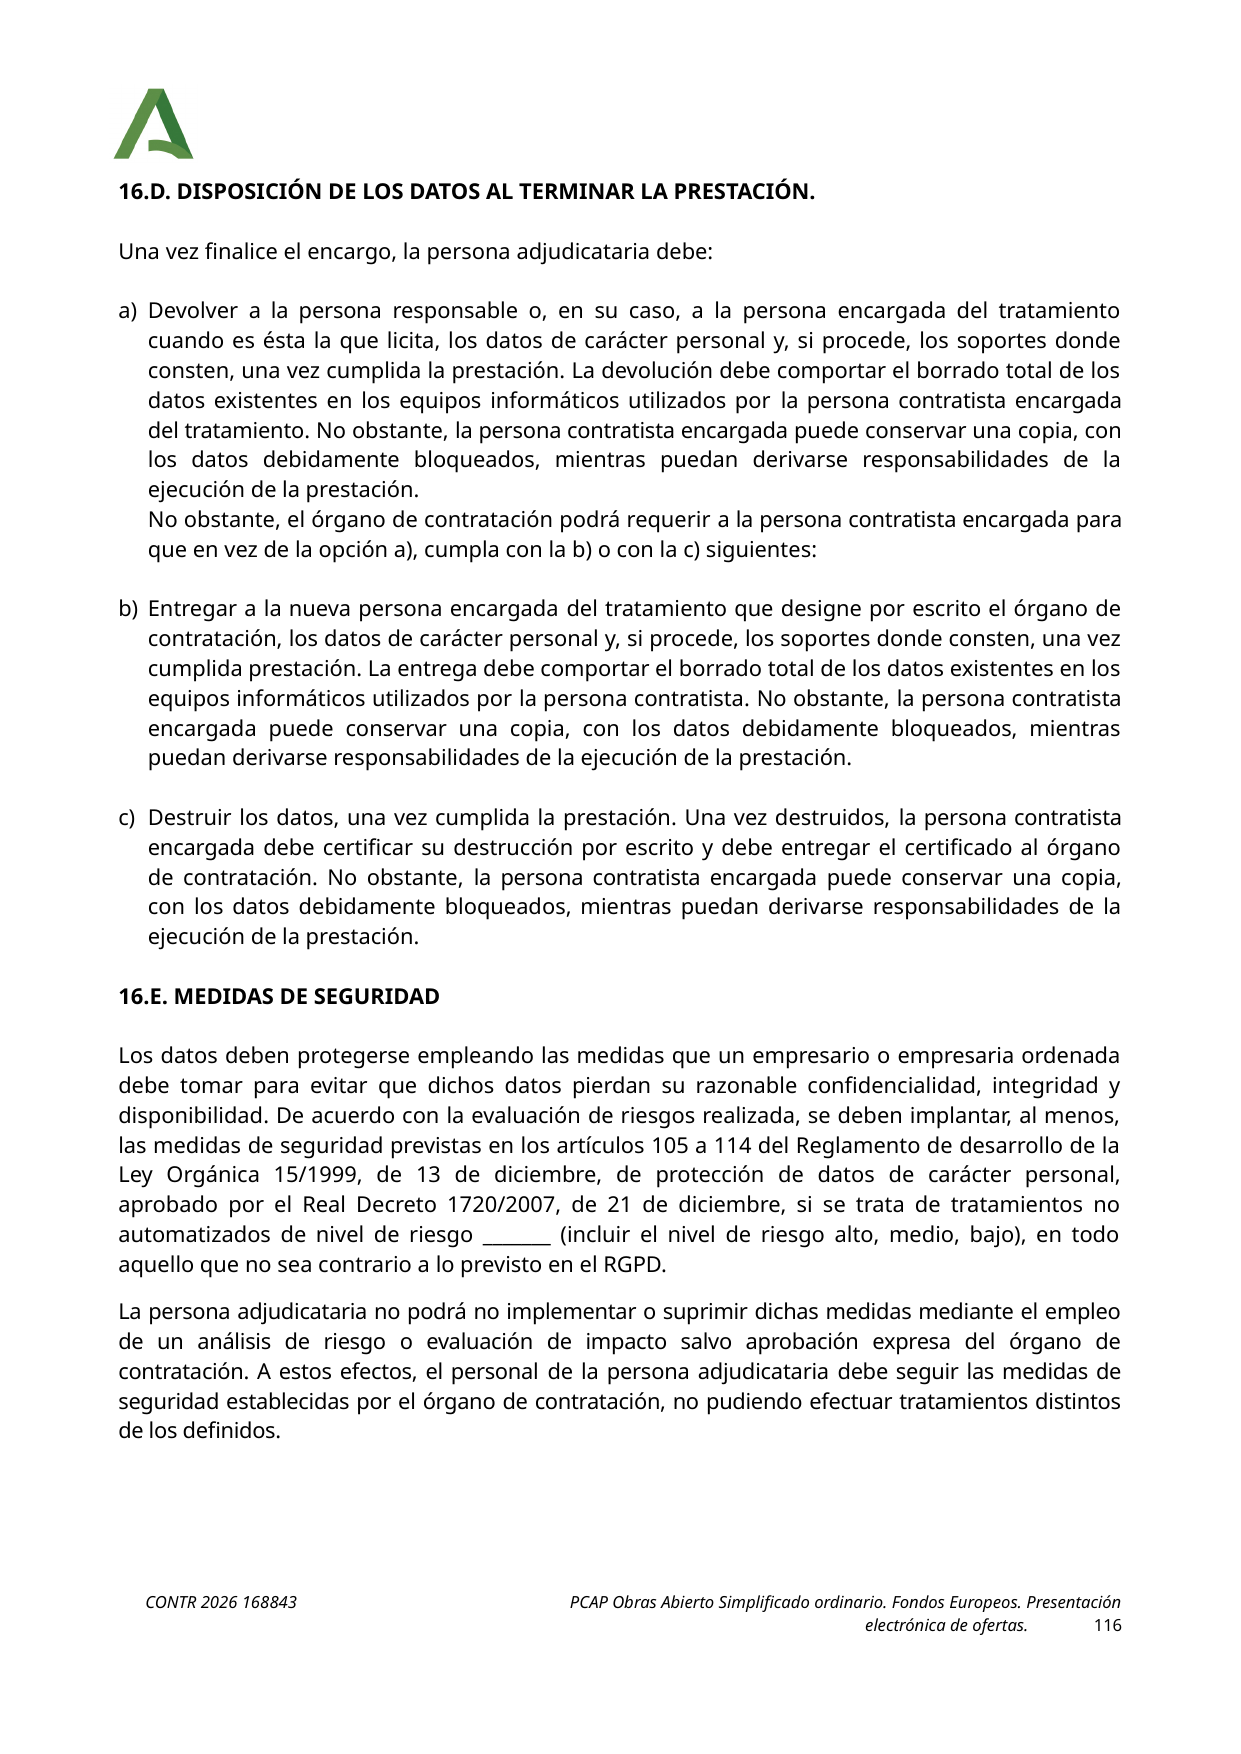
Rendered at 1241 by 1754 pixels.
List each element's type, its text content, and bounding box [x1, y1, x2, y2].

list Entregar a la nueva persona encargada del tratamiento que designe por escrito el órgano de contratación, los datos de carácter personal y, si procede, los soportes donde consten, una vez cumplida prestación. La entrega debe comportar el borrado total de los datos existentes en los equipos informáticos utilizados por la persona contratista. No obstante, la persona contratista encargada puede conservar una copia, con los datos debidamente bloqueados, mientras puedan derivarse responsabilidades de la ejecución de la prestación. [118, 593, 1122, 772]
list Devolver a la persona responsable o, en su caso, a la persona encargada del tratamiento cuando es ésta la que licita, los datos de carácter personal y, si procede, los soportes donde consten, una vez cumplida la prestación. La devolución debe comportar el borrado total de los datos existentes en los equipos informáticos utilizados por la persona contratista encargada del tratamiento. No obstante, la persona contratista encargada puede conservar una copia, con los datos debidamente bloqueados, mientras puedan derivarse responsabilidades de la ejecución de la prestación. [118, 296, 1122, 504]
list Destruir los datos, una vez cumplida la prestación. Una vez destruidos, la persona contratista encargada debe certificar su destrucción por escrito y debe entregar el certificado al órgano de contratación. No obstante, la persona contratista encargada puede conservar una copia, con los datos debidamente bloqueados, mientras puedan derivarse responsabilidades de la ejecución de la prestación. [118, 802, 1122, 951]
text La persona adjudicataria no podrá no implementar o suprimir dichas medidas mediante el empleo de un análisis de riesgo o evaluación de impacto salvo aprobación expresa del órgano de contratación. A estos efectos, el personal de la persona adjudicataria debe seguir las medidas de seguridad establecidas por el órgano de contratación, no pudiendo efectuar tratamientos distintos de los definidos. [118, 1296, 1122, 1445]
picture [109, 84, 198, 163]
text Los datos deben protegerse empleando las medidas que un empresario o empresaria ordenada debe tomar para evitar que dichos datos pierdan su razonable confidencialidad, integridad y disponibilidad. De acuerdo con la evaluación de riesgos realizada, se deben implantar, al menos, las medidas de seguridad previstas en los artículos 105 a 114 del Reglamento de desarrollo de la Ley Orgánica 15/1999, de 13 de diciembre, de protección de datos de carácter personal, aprobado por el Real Decreto 1720/2007, de 21 de diciembre, si se trata de tratamientos no automatizados de nivel de riesgo _______ (incluir el nivel de riesgo alto, medio, bajo), en todo aquello que no sea contrario a lo previsto en el RGPD. [118, 1040, 1122, 1279]
text 16.E. MEDIDAS DE SEGURIDAD [118, 981, 1122, 1011]
list No obstante, el órgano de contratación podrá requerir a la persona contratista encargada para que en vez de la opción a), cumpla con la b) o con la c) siguientes: [148, 504, 1122, 564]
text 16.D. DISPOSICIÓN DE LOS DATOS AL TERMINAR LA PRESTACIÓN. [118, 176, 1122, 206]
text Una vez finalice el encargo, la persona adjudicataria debe: [118, 236, 1122, 266]
